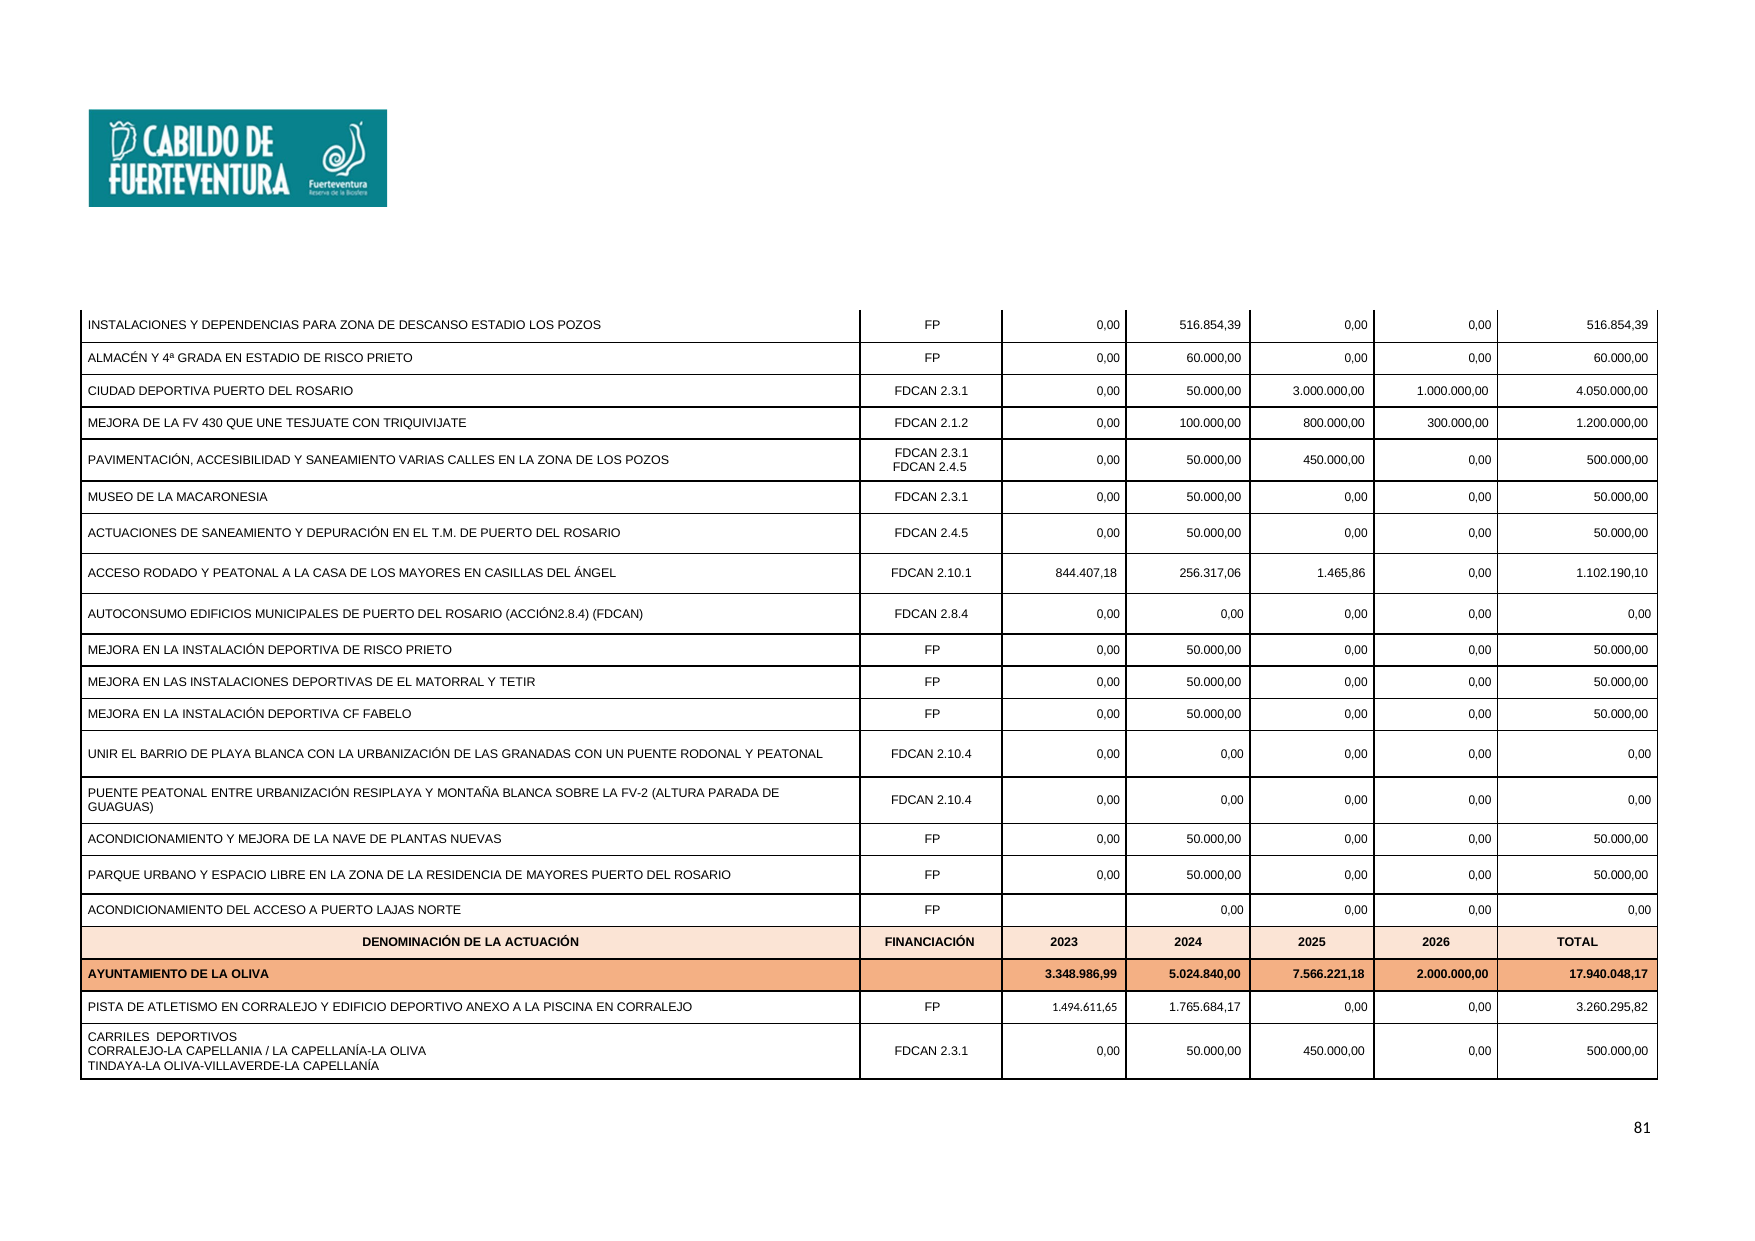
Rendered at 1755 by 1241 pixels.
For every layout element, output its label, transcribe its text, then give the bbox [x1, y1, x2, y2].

table_cell 0,00 [1251, 635, 1373, 665]
table_cell FDCAN 2.3.1 [861, 482, 1001, 512]
table_cell 0,00 [1003, 635, 1125, 665]
table_cell 4.050.000,00 [1498, 375, 1657, 406]
table_header INSTALACIONES Y DEPENDENCIAS PARA ZONA DE DESCANSO ESTADIO LOS POZOS [82, 310, 859, 341]
table_cell 0,00 [1375, 778, 1497, 822]
table_cell 50.000,00 [1127, 440, 1249, 480]
table_cell 0,00 [1003, 514, 1125, 553]
table_cell 3.348.986,99 [1003, 960, 1125, 990]
table_cell TOTAL [1498, 927, 1657, 958]
table_cell 0,00 [1251, 778, 1373, 822]
table_cell 0,00 [1003, 594, 1125, 633]
table_cell 50.000,00 [1127, 482, 1249, 512]
table_cell 50.000,00 [1127, 667, 1249, 697]
table_cell FINANCIACIÓN [861, 927, 1001, 958]
table_cell ALMACÉN Y 4ª GRADA EN ESTADIO DE RISCO PRIETO [82, 343, 859, 374]
table_cell PAVIMENTACIÓN, ACCESIBILIDAD Y SANEAMIENTO VARIAS CALLES EN LA ZONA DE LOS POZOS [82, 440, 859, 480]
table_cell 0,00 [1003, 408, 1125, 438]
table_cell 50.000,00 [1498, 856, 1657, 893]
table_cell FDCAN 2.3.1 [861, 375, 1001, 406]
table_cell 50.000,00 [1498, 635, 1657, 665]
table_cell FP [861, 856, 1001, 893]
table_cell 0,00 [1375, 731, 1497, 776]
table_cell 0,00 [1127, 731, 1249, 776]
table_cell 3.000.000,00 [1251, 375, 1373, 406]
table_cell 1.465,86 [1251, 554, 1373, 593]
table_cell MEJORA EN LAS INSTALACIONES DEPORTIVAS DE EL MATORRAL Y TETIR [82, 667, 859, 697]
table_cell 1.494.611,65 [1003, 992, 1125, 1022]
table_cell CARRILES DEPORTIVOS CORRALEJO-LA CAPELLANIA / LA CAPELLANÍA-LA OLIVA TINDAYA-LA OLIVA-VILLAVERDE-LA CAPELLANÍA [82, 1024, 859, 1078]
table_cell 0,00 [1375, 1024, 1497, 1078]
table_header 516.854,39 [1127, 310, 1249, 341]
table_cell 0,00 [1375, 594, 1497, 633]
table_cell ACONDICIONAMIENTO Y MEJORA DE LA NAVE DE PLANTAS NUEVAS [82, 824, 859, 855]
table_cell 0,00 [1375, 667, 1497, 697]
table_cell 0,00 [1375, 514, 1497, 553]
table_cell MUSEO DE LA MACARONESIA [82, 482, 859, 512]
table_cell AYUNTAMIENTO DE LA OLIVA [82, 960, 859, 990]
table_cell 0,00 [1498, 731, 1657, 776]
table_header FP [861, 310, 1001, 341]
table_cell 50.000,00 [1498, 667, 1657, 697]
table_cell PISTA DE ATLETISMO EN CORRALEJO Y EDIFICIO DEPORTIVO ANEXO A LA PISCINA EN CORRALEJO [82, 992, 859, 1022]
table_cell 50.000,00 [1498, 699, 1657, 730]
table_cell 0,00 [1003, 440, 1125, 480]
table_cell 50.000,00 [1127, 1024, 1249, 1078]
table_cell FDCAN 2.10.4 [861, 778, 1001, 822]
table_cell 0,00 [1498, 594, 1657, 633]
table_cell 0,00 [1375, 635, 1497, 665]
table_cell 0,00 [1003, 856, 1125, 893]
table_cell 100.000,00 [1127, 408, 1249, 438]
table_cell 300.000,00 [1375, 408, 1497, 438]
table_cell FP [861, 343, 1001, 374]
table_cell 0,00 [1375, 824, 1497, 855]
table_cell 0,00 [1251, 992, 1373, 1022]
table_cell 0,00 [1003, 699, 1125, 730]
table_cell 2025 [1251, 927, 1373, 958]
table_cell 0,00 [1498, 895, 1657, 926]
table_cell 0,00 [1127, 594, 1249, 633]
table_cell 1.765.684,17 [1127, 992, 1249, 1022]
table_cell 2026 [1375, 927, 1497, 958]
table_cell 0,00 [1498, 778, 1657, 822]
table_cell 0,00 [1251, 895, 1373, 926]
table_cell 0,00 [1127, 778, 1249, 822]
table_cell FDCAN 2.10.4 [861, 731, 1001, 776]
table_cell MEJORA DE LA FV 430 QUE UNE TESJUATE CON TRIQUIVIJATE [82, 408, 859, 438]
table_cell 7.566.221,18 [1251, 960, 1373, 990]
table_cell 0,00 [1251, 514, 1373, 553]
table_cell FP [861, 699, 1001, 730]
table_cell 0,00 [1251, 343, 1373, 374]
table_cell PARQUE URBANO Y ESPACIO LIBRE EN LA ZONA DE LA RESIDENCIA DE MAYORES PUERTO DEL ROSARIO [82, 856, 859, 893]
table_cell FP [861, 635, 1001, 665]
table_cell 1.102.190,10 [1498, 554, 1657, 593]
table_cell [1003, 895, 1125, 926]
table_cell 0,00 [1003, 1024, 1125, 1078]
table_cell 0,00 [1003, 731, 1125, 776]
table_header 516.854,39 [1498, 310, 1657, 341]
table_cell MEJORA EN LA INSTALACIÓN DEPORTIVA CF FABELO [82, 699, 859, 730]
table_cell 2.000.000,00 [1375, 960, 1497, 990]
table_cell [861, 960, 1001, 990]
table_cell 50.000,00 [1127, 824, 1249, 855]
table_cell 0,00 [1251, 482, 1373, 512]
table_cell 0,00 [1375, 992, 1497, 1022]
table_cell 450.000,00 [1251, 1024, 1373, 1078]
table_cell 1.000.000,00 [1375, 375, 1497, 406]
table_cell 500.000,00 [1498, 440, 1657, 480]
table_header 0,00 [1375, 310, 1497, 341]
table_header 0,00 [1251, 310, 1373, 341]
table_cell 60.000,00 [1127, 343, 1249, 374]
table_cell 0,00 [1003, 824, 1125, 855]
table_cell CIUDAD DEPORTIVA PUERTO DEL ROSARIO [82, 375, 859, 406]
table_cell ACONDICIONAMIENTO DEL ACCESO A PUERTO LAJAS NORTE [82, 895, 859, 926]
table_cell 0,00 [1375, 699, 1497, 730]
table_cell FDCAN 2.3.1 FDCAN 2.4.5 [861, 440, 1001, 480]
table_cell 0,00 [1003, 667, 1125, 697]
table_cell 0,00 [1375, 343, 1497, 374]
table_cell 0,00 [1127, 895, 1249, 926]
table_header 0,00 [1003, 310, 1125, 341]
table_cell 0,00 [1251, 699, 1373, 730]
table_cell FDCAN 2.8.4 [861, 594, 1001, 633]
table_cell 0,00 [1003, 375, 1125, 406]
table_cell 0,00 [1251, 856, 1373, 893]
table_cell 50.000,00 [1127, 514, 1249, 553]
table_cell FDCAN 2.1.2 [861, 408, 1001, 438]
table_cell ACCESO RODADO Y PEATONAL A LA CASA DE LOS MAYORES EN CASILLAS DEL ÁNGEL [82, 554, 859, 593]
table_cell DENOMINACIÓN DE LA ACTUACIÓN [82, 927, 859, 958]
table_cell 0,00 [1003, 778, 1125, 822]
table_cell 0,00 [1251, 667, 1373, 697]
table_cell PUENTE PEATONAL ENTRE URBANIZACIÓN RESIPLAYA Y MONTAÑA BLANCA SOBRE LA FV-2 (ALTURA PARADA DE GUAGUAS) [82, 778, 859, 822]
table_cell 2023 [1003, 927, 1125, 958]
table_cell AUTOCONSUMO EDIFICIOS MUNICIPALES DE PUERTO DEL ROSARIO (ACCIÓN2.8.4) (FDCAN) [82, 594, 859, 633]
table_cell 1.200.000,00 [1498, 408, 1657, 438]
table_cell 50.000,00 [1127, 375, 1249, 406]
table_cell 50.000,00 [1498, 514, 1657, 553]
table_cell 60.000,00 [1498, 343, 1657, 374]
table_cell 450.000,00 [1251, 440, 1373, 480]
table_cell 0,00 [1003, 482, 1125, 512]
table_cell FP [861, 895, 1001, 926]
table_cell 2024 [1127, 927, 1249, 958]
table_cell 0,00 [1375, 440, 1497, 480]
table_cell 0,00 [1375, 482, 1497, 512]
table_cell FP [861, 667, 1001, 697]
table_cell FP [861, 992, 1001, 1022]
table_cell FDCAN 2.10.1 [861, 554, 1001, 593]
table_cell 0,00 [1375, 895, 1497, 926]
table_cell 50.000,00 [1498, 824, 1657, 855]
table_cell 17.940.048,17 [1498, 960, 1657, 990]
table_cell 3.260.295,82 [1498, 992, 1657, 1022]
table_cell FDCAN 2.4.5 [861, 514, 1001, 553]
table_cell 0,00 [1251, 731, 1373, 776]
table_cell 5.024.840,00 [1127, 960, 1249, 990]
table_cell ACTUACIONES DE SANEAMIENTO Y DEPURACIÓN EN EL T.M. DE PUERTO DEL ROSARIO [82, 514, 859, 553]
table_cell MEJORA EN LA INSTALACIÓN DEPORTIVA DE RISCO PRIETO [82, 635, 859, 665]
table_cell 50.000,00 [1127, 856, 1249, 893]
table_cell 50.000,00 [1498, 482, 1657, 512]
table_cell 0,00 [1375, 554, 1497, 593]
table_cell 800.000,00 [1251, 408, 1373, 438]
table_cell UNIR EL BARRIO DE PLAYA BLANCA CON LA URBANIZACIÓN DE LAS GRANADAS CON UN PUENTE RODONAL Y PEATONAL [82, 731, 859, 776]
table_cell 0,00 [1251, 594, 1373, 633]
table_cell 50.000,00 [1127, 699, 1249, 730]
table_cell 500.000,00 [1498, 1024, 1657, 1078]
table_cell 256.317,06 [1127, 554, 1249, 593]
table_cell FP [861, 824, 1001, 855]
table_cell 0,00 [1251, 824, 1373, 855]
table_cell FDCAN 2.3.1 [861, 1024, 1001, 1078]
table_cell 844.407,18 [1003, 554, 1125, 593]
table_cell 0,00 [1375, 856, 1497, 893]
table_cell 0,00 [1003, 343, 1125, 374]
table_cell 50.000,00 [1127, 635, 1249, 665]
